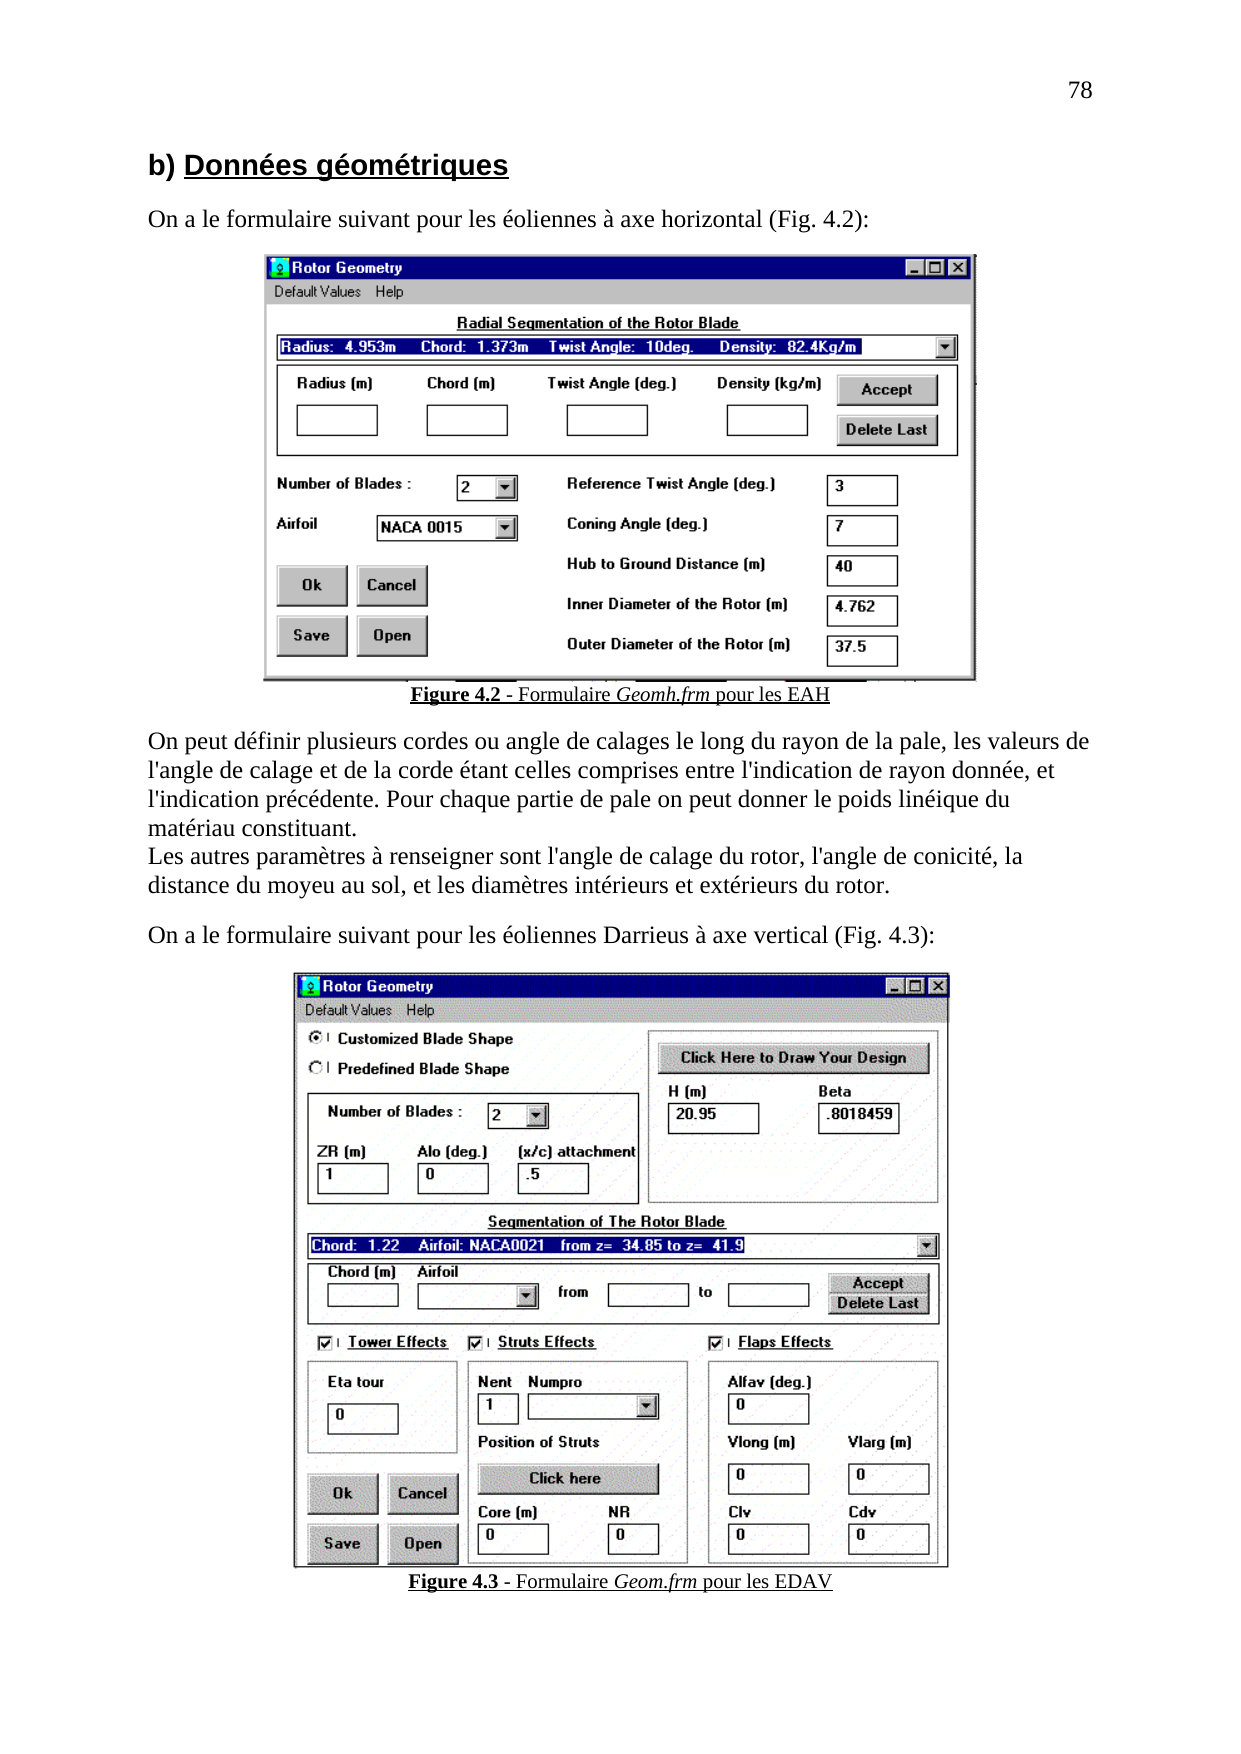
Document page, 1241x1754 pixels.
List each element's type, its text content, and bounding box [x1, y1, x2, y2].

text On a le formulaire suivant pour les éoliennes à axe horizontal (Fig. 4.2): [148, 204, 1092, 233]
picture [263, 254, 977, 682]
text On a le formulaire suivant pour les éoliennes Darrieus à axe vertical (Fig. 4.3): [148, 920, 1092, 948]
text On peut définir plusieurs cordes ou angle de calages le long du rayon de la pale, les valeurs de l'angle de calage et de la corde étant celles comprises entre l'indication de rayon donnée, et l'indication précédente. Pour chaque partie de pale on peut donner le poids linéique du matériau constituant. Les autres paramètres à renseigner sont l'angle de calage du rotor, l'angle de conicité, la distance du moyeu au sol, et les diamètres intérieurs et extérieurs du rotor. [148, 726, 1092, 899]
text Figure 4.3 - Formulaire Geom.frm pour les EDAV [148, 1570, 1092, 1593]
text Figure 4.2 - Formulaire Geomh.frm pour les EAH [148, 682, 1092, 706]
picture [290, 969, 950, 1570]
subtitle b) Données géométriques [148, 148, 1092, 181]
